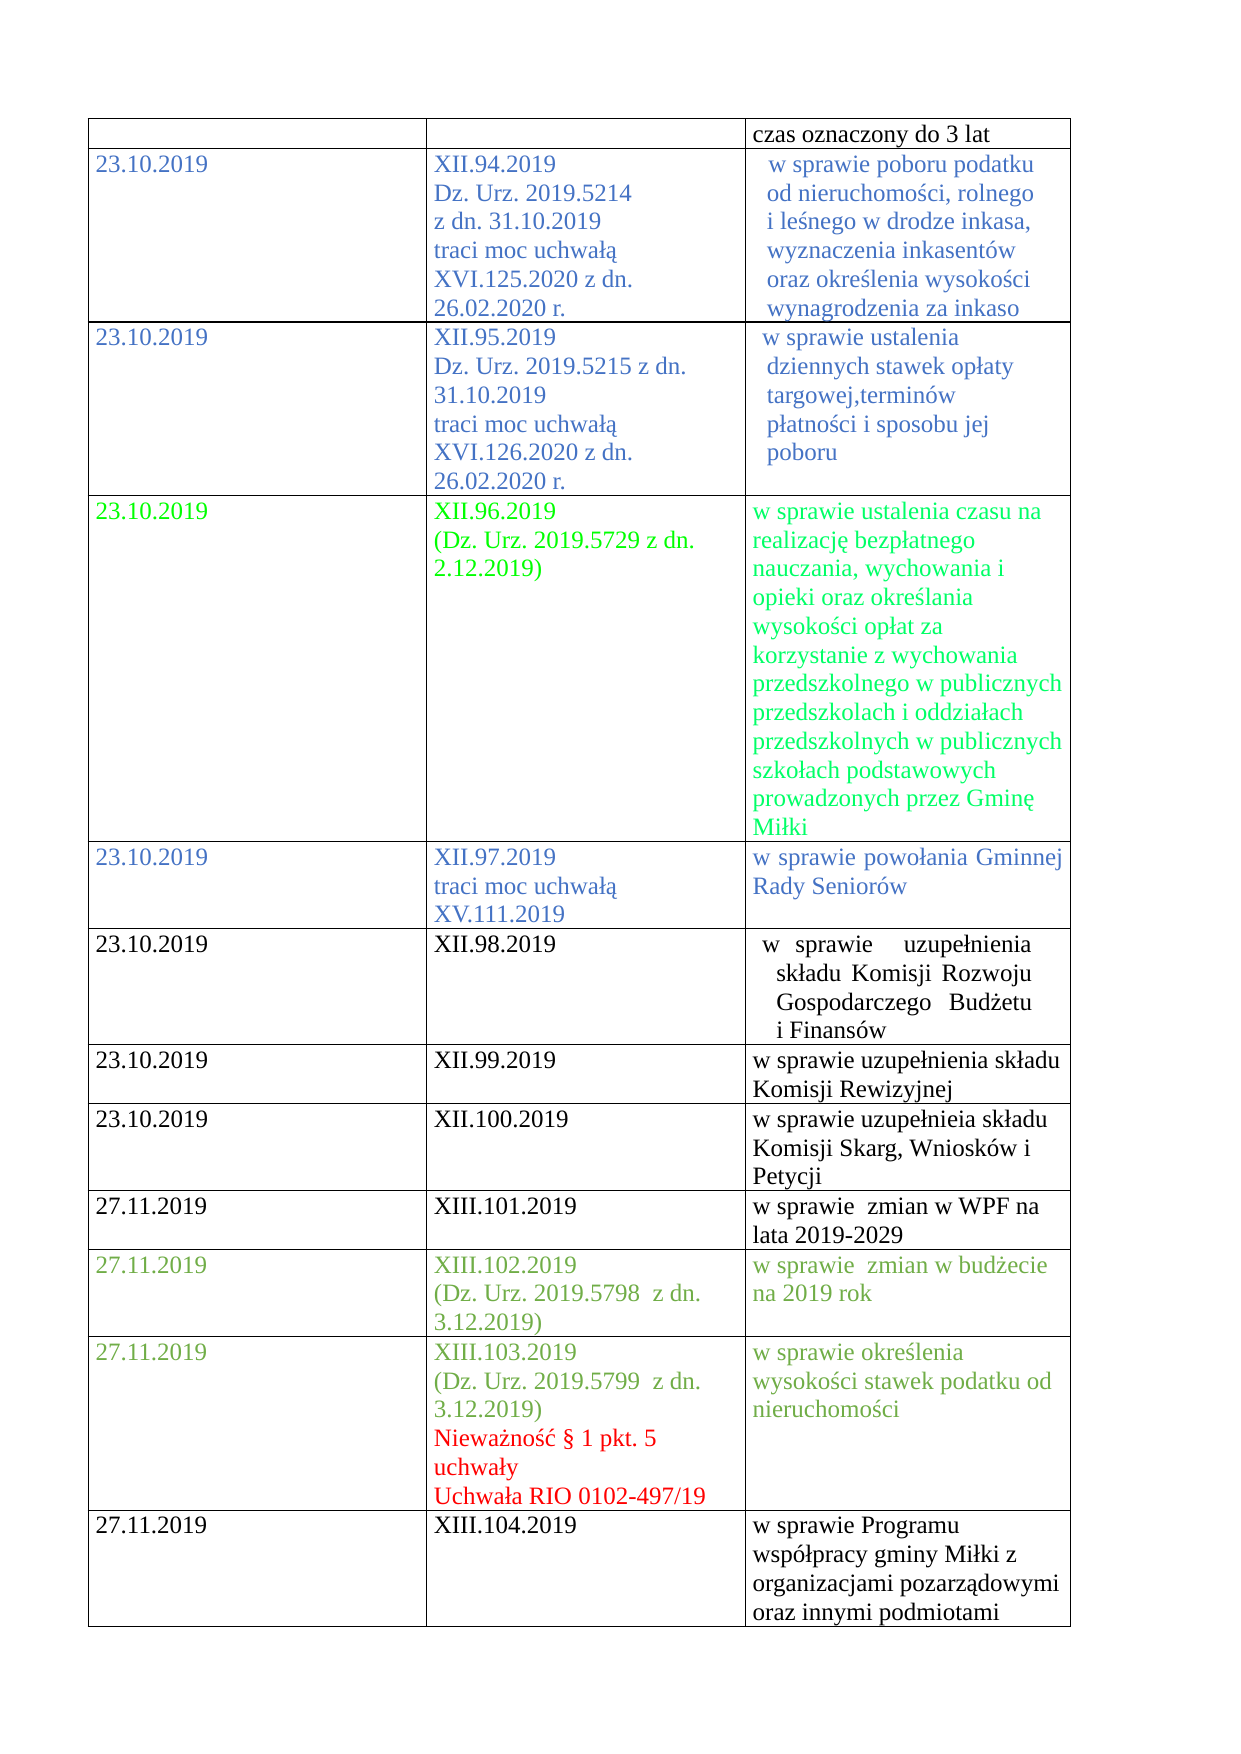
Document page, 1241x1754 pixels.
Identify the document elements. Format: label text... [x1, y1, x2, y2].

table_cell XII.98.2019 [427, 929, 745, 1044]
table_cell 23.10.2019 [89, 929, 426, 1044]
table_cell w sprawie uzupełnieia składu Komisji Skarg, Wniosków i Petycji [746, 1104, 1070, 1190]
table_cell 23.10.2019 [89, 842, 426, 928]
table_cell XII.100.2019 [427, 1104, 745, 1190]
table_cell XII.99.2019 [427, 1045, 745, 1103]
table_cell 27.11.2019 [89, 1511, 426, 1626]
table_cell w sprawie poboru podatku od nieruchomości, rolnego i leśnego w drodze inkasa, wyznaczenia inkasentów oraz określenia wysokości wynagrodzenia za inkaso [746, 149, 1070, 321]
table_cell XIII.103.2019 (Dz. Urz. 2019.5799 z dn. 3.12.2019) Nieważność § 1 pkt. 5 uchwały Uchwała RIO 0102-497/19 [427, 1337, 745, 1509]
table_cell XII.96.2019 (Dz. Urz. 2019.5729 z dn. 2.12.2019) [427, 496, 745, 841]
table_cell w sprawie ustalenia dziennych stawek opłaty targowej,terminów płatności i sposobu jej poboru [746, 323, 1070, 495]
table_cell 23.10.2019 [89, 149, 426, 321]
table_cell w sprawie zmian w budżecie na 2019 rok [746, 1250, 1070, 1336]
table_cell 27.11.2019 [89, 1191, 426, 1249]
table_cell 23.10.2019 [89, 1045, 426, 1103]
table_cell w sprawie Programu współpracy gminy Miłki z organizacjami pozarządowymi oraz innymi podmiotami [746, 1511, 1070, 1626]
table_cell w sprawie powołania Gminnej Rady Seniorów [746, 842, 1070, 928]
table_cell XII.95.2019 Dz. Urz. 2019.5215 z dn. 31.10.2019 traci moc uchwałą XVI.126.2020 z dn. 26.02.2020 r. [427, 323, 745, 495]
table_cell w sprawie uzupełnienia składu Komisji Rewizyjnej [746, 1045, 1070, 1103]
table_cell XIII.101.2019 [427, 1191, 745, 1249]
table_cell 27.11.2019 [89, 1337, 426, 1509]
table_cell 23.10.2019 [89, 496, 426, 841]
table_cell w sprawie ustalenia czasu na realizację bezpłatnego nauczania, wychowania i opieki oraz określania wysokości opłat za korzystanie z wychowania przedszkolnego w publicznych przedszkolach i oddziałach przedszkolnych w publicznych szkołach podstawowych prowadzonych przez Gminę Miłki [746, 496, 1070, 841]
table_cell 23.10.2019 [89, 323, 426, 495]
table_cell XIII.102.2019 (Dz. Urz. 2019.5798 z dn. 3.12.2019) [427, 1250, 745, 1336]
table_cell XII.94.2019 Dz. Urz. 2019.5214 z dn. 31.10.2019 traci moc uchwałą XVI.125.2020 z dn. 26.02.2020 r. [427, 149, 745, 321]
table_cell XII.97.2019 traci moc uchwałą XV.111.2019 [427, 842, 745, 928]
table_cell [89, 119, 426, 148]
table_cell w sprawie określenia wysokości stawek podatku od nieruchomości [746, 1337, 1070, 1509]
table_cell 23.10.2019 [89, 1104, 426, 1190]
table_cell czas oznaczony do 3 lat [746, 119, 1070, 148]
table_cell [427, 119, 745, 148]
table_cell w sprawie zmian w WPF na lata 2019-2029 [746, 1191, 1070, 1249]
table_cell w sprawie uzupełnienia składu Komisji Rozwoju Gospodarczego Budżetu i Finansów [746, 929, 1070, 1044]
table_cell XIII.104.2019 [427, 1511, 745, 1626]
table_cell 27.11.2019 [89, 1250, 426, 1336]
